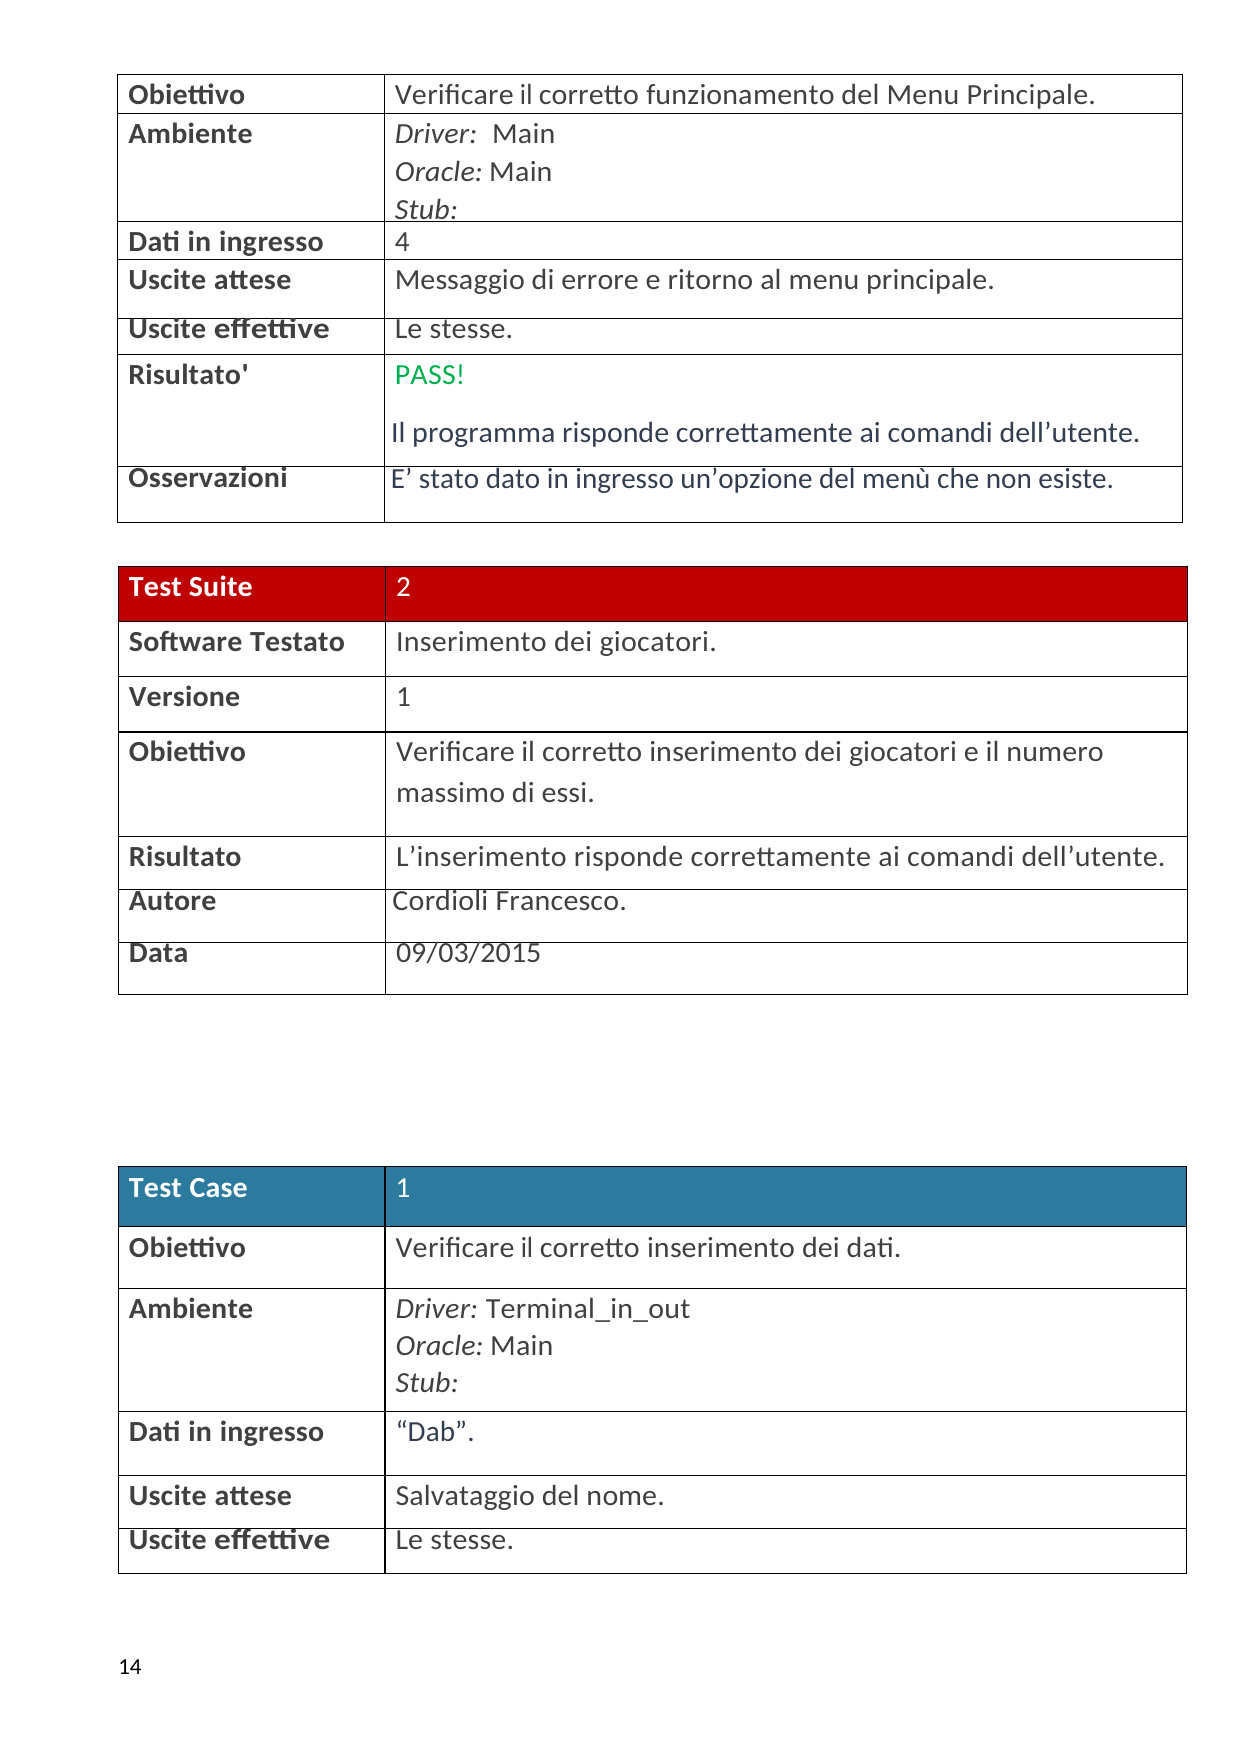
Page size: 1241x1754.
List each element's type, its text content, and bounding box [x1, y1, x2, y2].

table_cell Versione [119, 677, 385, 731]
table_cell Obiettivo [119, 1227, 384, 1288]
table_cell 1 [386, 677, 1187, 731]
table_cell Data [119, 943, 385, 994]
table_cell Uscite effettive [118, 319, 384, 354]
table_cell Risultato' [118, 355, 384, 466]
table_header 1 [386, 1167, 1186, 1226]
table_header 2 [386, 567, 1187, 621]
table_cell Driver: Terminal_in_out Oracle: Main Stub: [386, 1289, 1186, 1411]
table_cell Le stesse. [385, 319, 1182, 354]
table_cell E’ stato dato in ingresso un’opzione del menù che non esiste. [385, 467, 1182, 522]
table_header Test Case [119, 1167, 384, 1226]
table_cell “Dab”. [386, 1412, 1186, 1475]
table_cell Verificare il corretto funzionamento del Menu Principale. [385, 75, 1182, 113]
table_cell Uscite attese [118, 260, 384, 318]
table_cell Messaggio di errore e ritorno al menu principale. [385, 260, 1182, 318]
table_header Test Suite [119, 567, 385, 621]
table_cell Ambiente [118, 114, 384, 221]
table_cell Obiettivo [118, 75, 384, 113]
table_cell PASS! Il programma risponde correttamente ai comandi dell’utente. [385, 355, 1182, 466]
table_cell Salvataggio del nome. [386, 1476, 1186, 1528]
table_cell Software Testato [119, 622, 385, 676]
table_cell Uscite attese [119, 1476, 384, 1528]
table_cell Verificare il corretto inserimento dei dati. [386, 1227, 1186, 1288]
table_cell Obiettivo [119, 733, 385, 836]
table_cell Autore [119, 890, 385, 942]
table_cell 09/03/2015 [386, 943, 1187, 994]
table_cell Osservazioni [118, 467, 384, 522]
table_cell Driver: Main Oracle: Main Stub: [385, 114, 1182, 221]
table_cell L’inserimento risponde correttamente ai comandi dell’utente. [386, 837, 1187, 889]
table_cell Uscite effettive [119, 1529, 384, 1573]
table_cell Risultato [119, 837, 385, 889]
table_cell Ambiente [119, 1289, 384, 1411]
table_cell Cordioli Francesco. [386, 890, 1187, 942]
table_cell Le stesse. [386, 1529, 1186, 1573]
table_cell Verificare il corretto inserimento dei giocatori e il numero massimo di essi. [386, 733, 1187, 836]
table_cell 4 [385, 222, 1182, 259]
table_cell Dati in ingresso [119, 1412, 384, 1475]
table_cell Inserimento dei giocatori. [386, 622, 1187, 676]
table_cell Dati in ingresso [118, 222, 384, 259]
